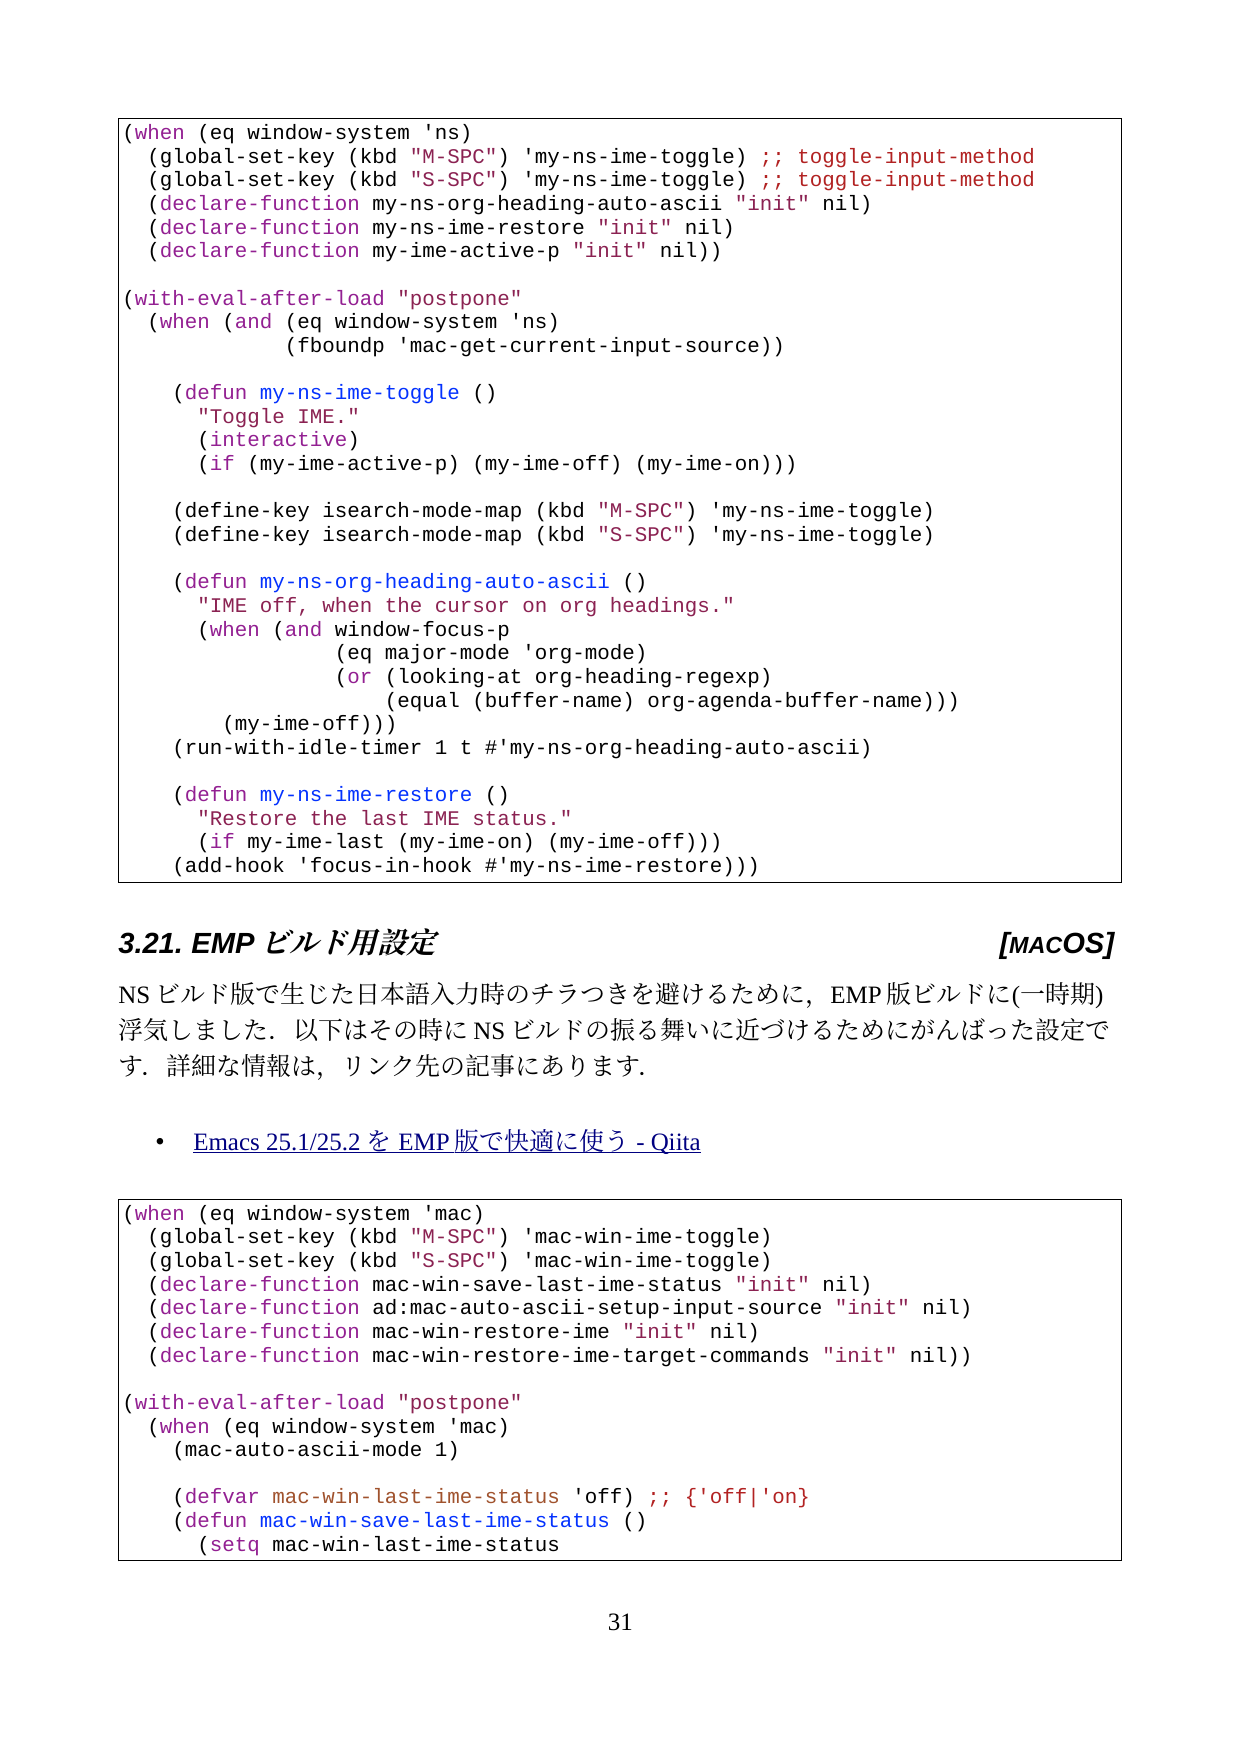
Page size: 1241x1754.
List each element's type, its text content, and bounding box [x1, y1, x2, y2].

text (defun my-ns-ime-restore () [119, 780, 1121, 804]
text (declare-function mac-win-restore-ime-target-commands "init" nil)) [119, 1341, 1121, 1364]
text (fboundp 'mac-get-current-input-source)) [119, 331, 1121, 354]
text (global-set-key (kbd "S-SPC") 'mac-win-ime-toggle) [119, 1246, 1121, 1270]
text (global-set-key (kbd "S-SPC") 'my-ns-ime-toggle) ;; toggle-input-method [119, 165, 1121, 189]
text "Restore the last IME status." [119, 804, 1121, 827]
text (add-hook 'focus-in-hook #'my-ns-ime-restore))) [119, 851, 1121, 882]
text (declare-function mac-win-restore-ime "init" nil) [119, 1317, 1121, 1341]
text (defun my-ns-org-heading-auto-ascii () [119, 567, 1121, 591]
text (eq major-mode 'org-mode) [119, 638, 1121, 662]
text (when (and window-focus-p [119, 615, 1121, 638]
text (equal (buffer-name) org-agenda-buffer-name))) [119, 686, 1121, 709]
text (when (and (eq window-system 'ns) [119, 307, 1121, 331]
text (declare-function mac-win-save-last-ime-status "init" nil) [119, 1270, 1121, 1293]
text "Toggle IME." [119, 402, 1121, 426]
text (with-eval-after-load "postpone" [119, 1388, 1121, 1412]
text NSビルド版で生じた日本語入力時のチラつきを避けるために，EMP版ビルドに(一時期)浮気しました．以下はその時にNSビルドの振る舞いに近づけるためにがんばった設定です．詳細な情報は，リンク先の記事にあります． [118, 974, 1122, 1111]
text (setq mac-win-last-ime-status [119, 1530, 1121, 1560]
text (declare-function ad:mac-auto-ascii-setup-input-source "init" nil) [119, 1293, 1121, 1317]
list Emacs 25.1/25.2 を EMP版で快適に使う - Qiita [156, 1123, 1122, 1186]
text (declare-function my-ime-active-p "init" nil)) [119, 236, 1121, 260]
text (when (eq window-system 'mac) [119, 1200, 1121, 1222]
text (if my-ime-last (my-ime-on) (my-ime-off))) [119, 827, 1121, 851]
text (defun mac-win-save-last-ime-status () [119, 1506, 1121, 1530]
text (if (my-ime-active-p) (my-ime-off) (my-ime-on))) [119, 449, 1121, 473]
text (defvar mac-win-last-ime-status 'off) ;; {'off|'on} [119, 1483, 1121, 1506]
text (when (eq window-system 'ns) [119, 119, 1121, 142]
text (run-with-idle-timer 1 t #'my-ns-org-heading-auto-ascii) [119, 733, 1121, 757]
text (when (eq window-system 'mac) [119, 1412, 1121, 1435]
text (with-eval-after-load "postpone" [119, 284, 1121, 307]
text (declare-function my-ns-org-heading-auto-ascii "init" nil) [119, 189, 1121, 213]
text (global-set-key (kbd "M-SPC") 'my-ns-ime-toggle) ;; toggle-input-method [119, 142, 1121, 165]
text (or (looking-at org-heading-regexp) [119, 662, 1121, 686]
text (defun my-ns-ime-toggle () [119, 378, 1121, 402]
text (my-ime-off))) [119, 709, 1121, 733]
text (global-set-key (kbd "M-SPC") 'mac-win-ime-toggle) [119, 1222, 1121, 1246]
text (define-key isearch-mode-map (kbd "M-SPC") 'my-ns-ime-toggle) [119, 496, 1121, 520]
text (define-key isearch-mode-map (kbd "S-SPC") 'my-ns-ime-toggle) [119, 520, 1121, 544]
text (declare-function my-ns-ime-restore "init" nil) [119, 213, 1121, 236]
text "IME off, when the cursor on org headings." [119, 591, 1121, 615]
subtitle EMPビルド用設定 [macOS] [118, 920, 1122, 962]
text (interactive) [119, 426, 1121, 449]
text (mac-auto-ascii-mode 1) [119, 1435, 1121, 1459]
